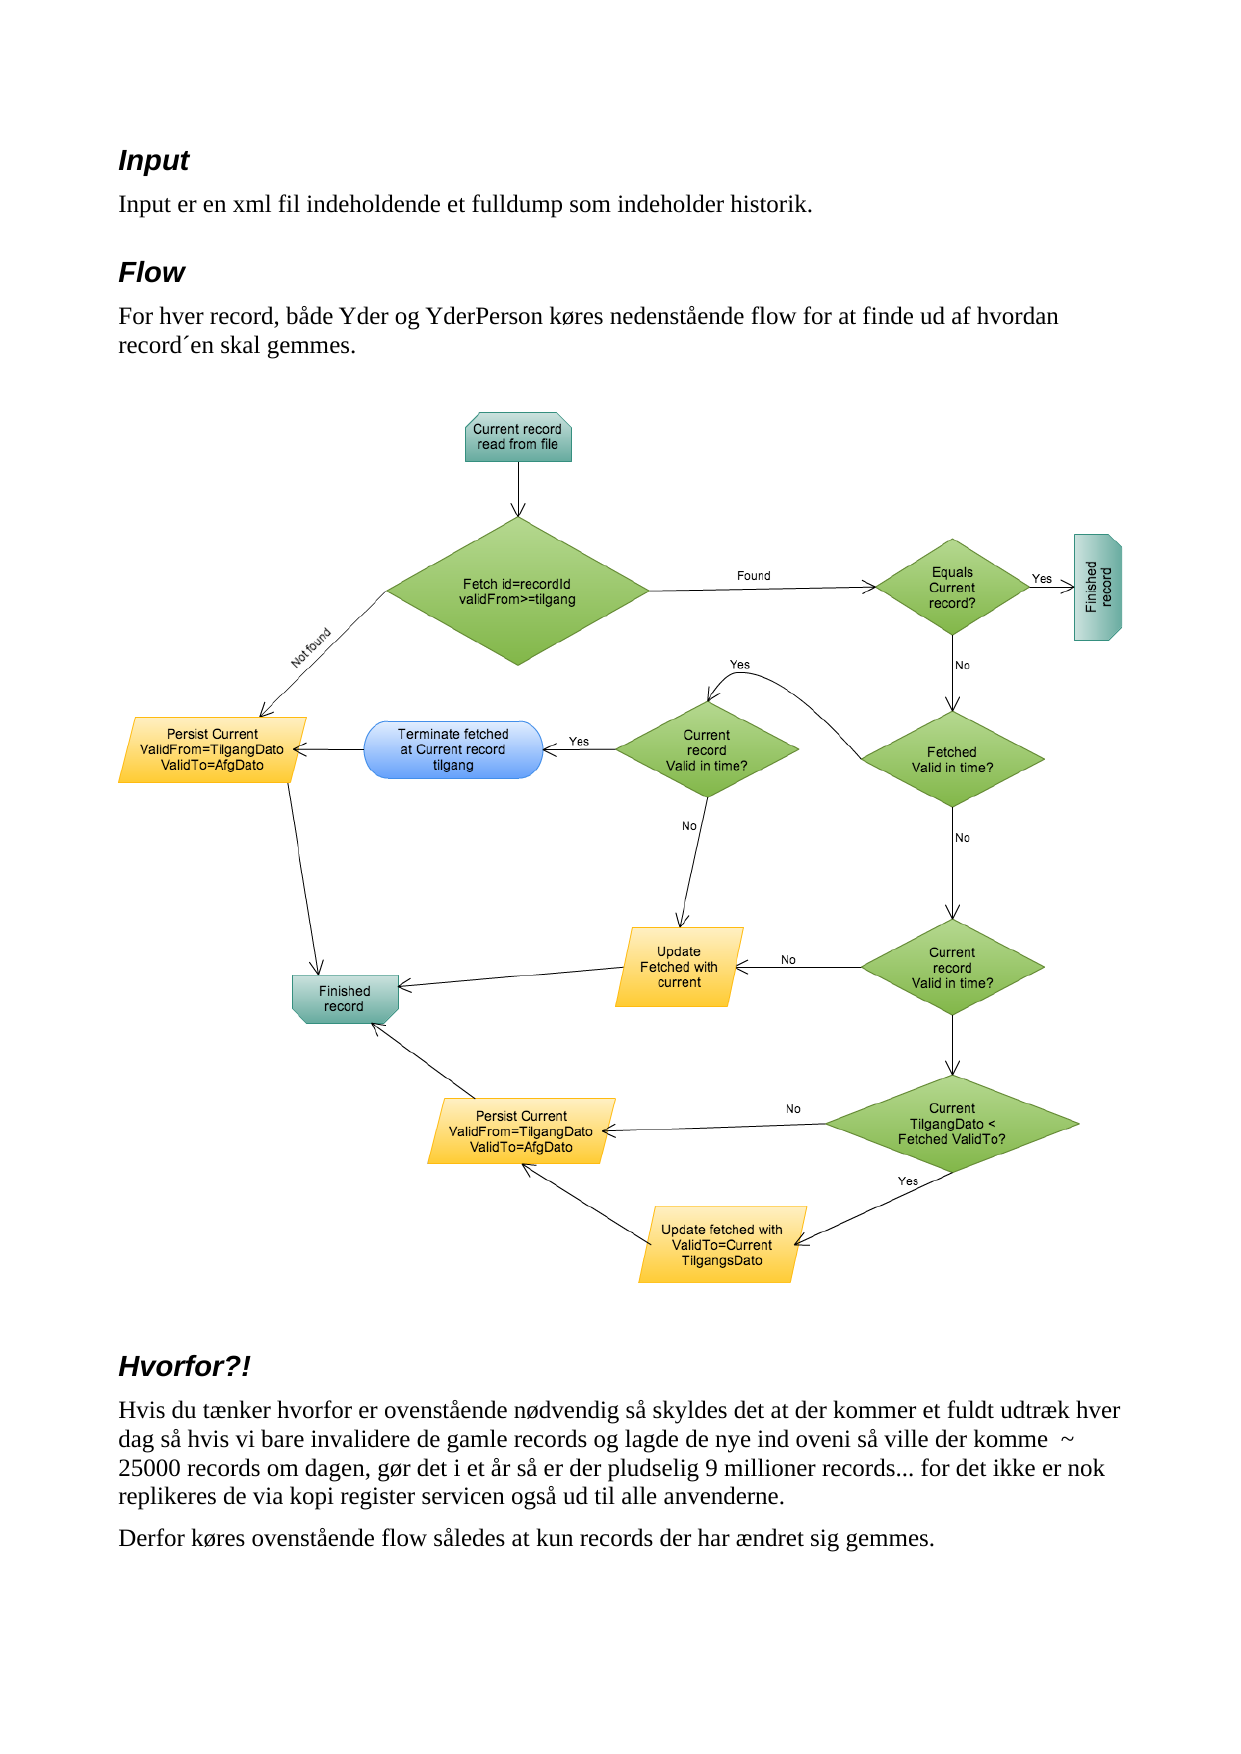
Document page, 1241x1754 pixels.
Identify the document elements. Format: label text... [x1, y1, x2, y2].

subtitle Hvorfor?! [118, 1349, 1122, 1383]
subtitle Flow [118, 255, 1122, 289]
text Hvis du tænker hvorfor er ovenstående nødvendig så skyldes det at der kommer et fuldt udtræk hver dag så hvis vi bare invalidere de gamle records og lagde de nye ind oveni så ville der komme ~ 25000 records om dagen, gør det i et år så er der pludselig 9 millioner records... for det ikke er nok replikeres de via kopi register servicen også ud til alle anvenderne. [118, 1395, 1122, 1510]
subtitle Input [118, 143, 1122, 177]
text For hver record, både Yder og YderPerson køres nedenstående flow for at finde ud af hvordan record´en skal gemmes. [118, 301, 1122, 359]
picture [118, 412, 1123, 1283]
text Input er en xml fil indeholdende et fulldump som indeholder historik. [118, 189, 1122, 218]
text Derfor køres ovenstående flow således at kun records der har ændret sig gemmes. [118, 1523, 1122, 1551]
